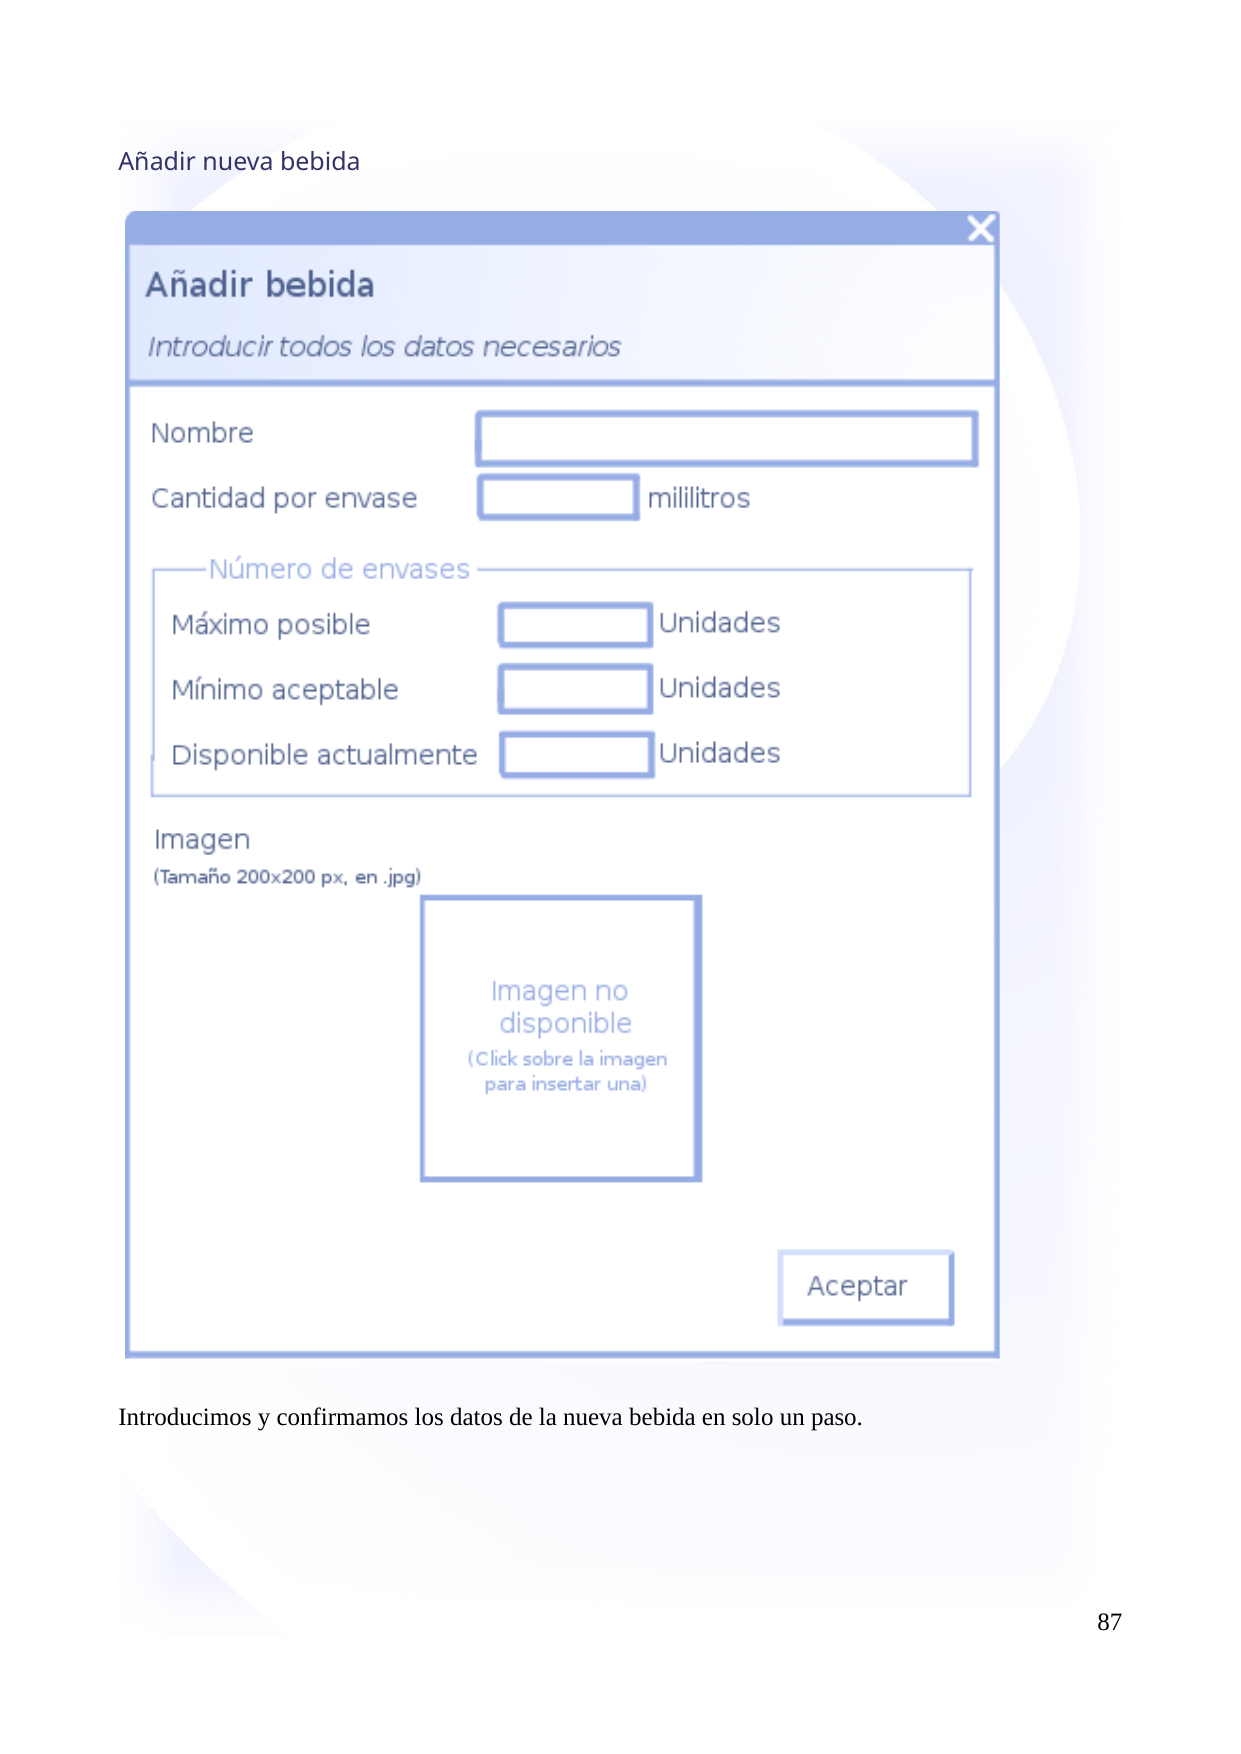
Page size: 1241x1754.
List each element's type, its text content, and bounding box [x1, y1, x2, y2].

picture [118, 1431, 1122, 1636]
text Introducimos y confirmamos los datos de la nueva bebida en solo un paso. [118, 1402, 1122, 1431]
picture [118, 118, 1122, 143]
picture [118, 177, 1122, 1402]
subtitle Añadir nueva bebida [118, 143, 1122, 177]
